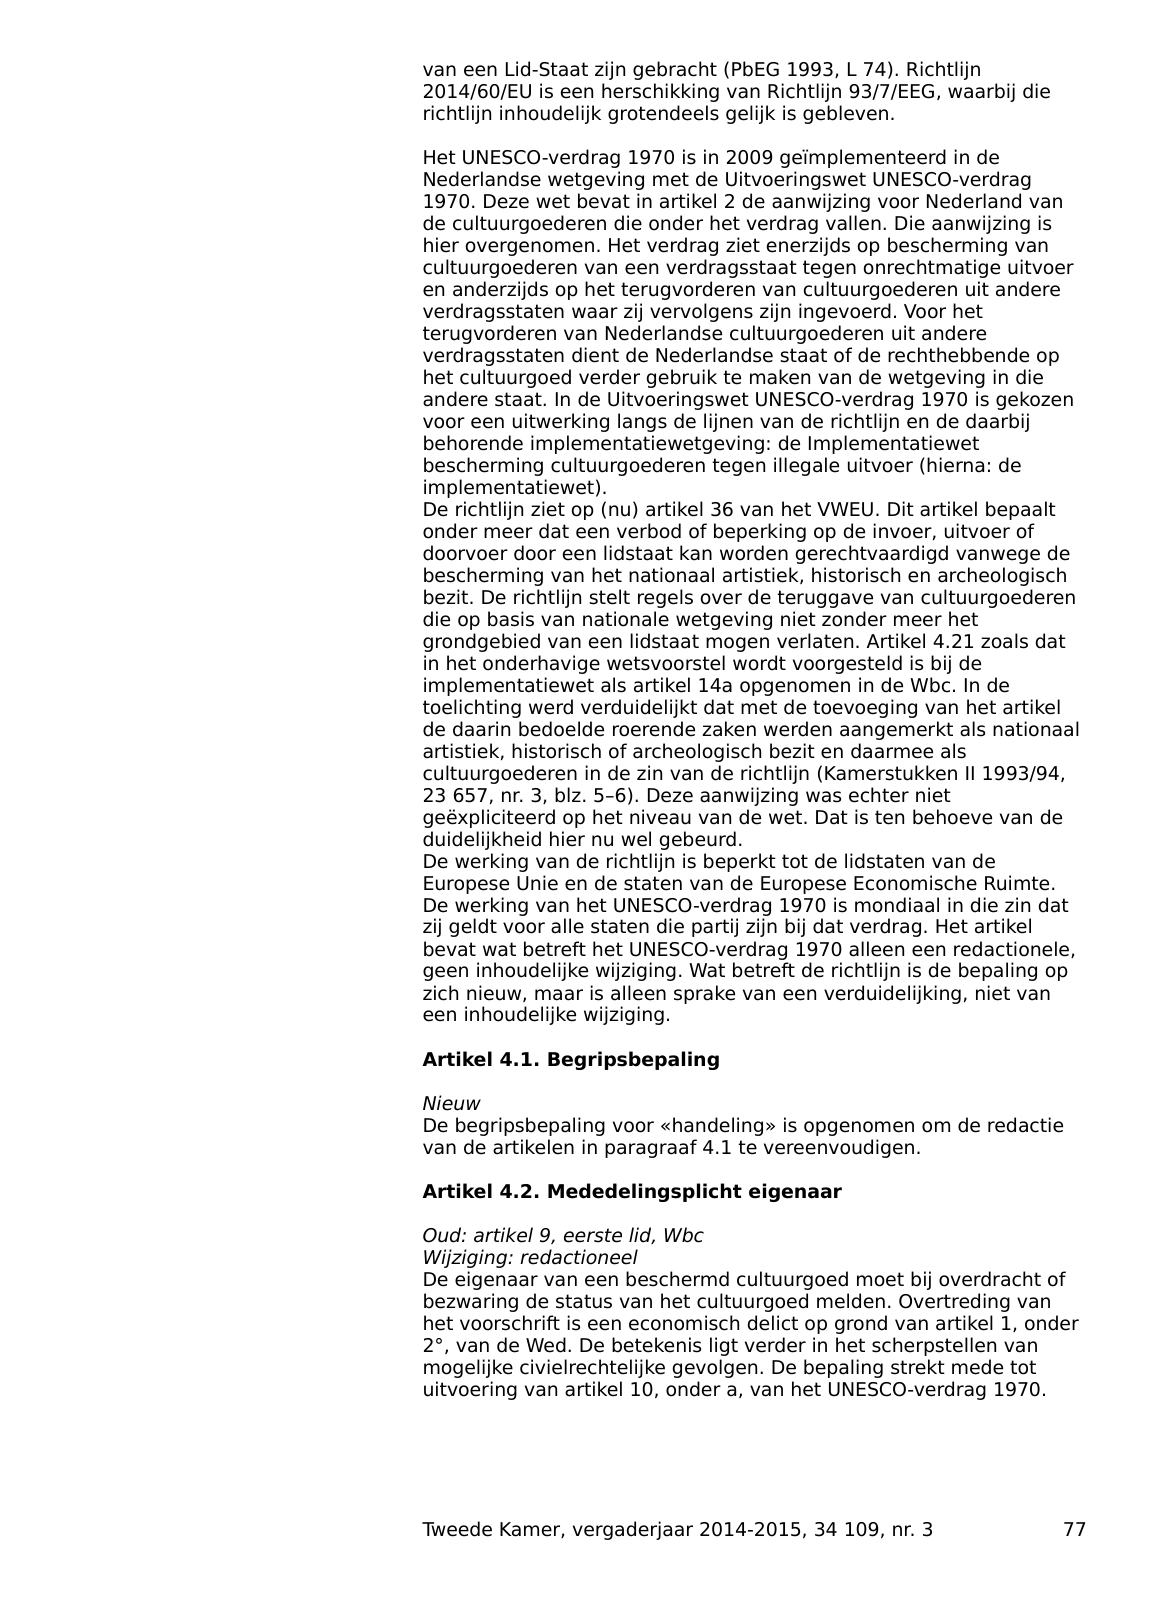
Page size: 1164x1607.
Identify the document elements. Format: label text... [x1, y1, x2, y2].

text Wijziging: redactioneel [422, 1247, 1087, 1269]
text Oud: artikel 9, eerste lid, Wbc [422, 1225, 1087, 1247]
subtitle Artikel 4.2. Mededelingsplicht eigenaar [422, 1181, 1087, 1203]
text Nieuw [422, 1093, 1087, 1115]
text De richtlijn ziet op (nu) artikel 36 van het VWEU. Dit artikel bepaalt onder meer dat een verbod of beperking op de invoer, uitvoer of doorvoer door een lidstaat kan worden gerechtvaardigd vanwege de bescherming van het nationaal artistiek, historisch en archeologisch bezit. De richtlijn stelt regels over de teruggave van cultuurgoederen die op basis van nationale wetgeving niet zonder meer het grondgebied van een lidstaat mogen verlaten. Artikel 4.21 zoals dat in het onderhavige wetsvoorstel wordt voorgesteld is bij de implementatiewet als artikel 14a opgenomen in de Wbc. In de toelichting werd verduidelijkt dat met de toevoeging van het artikel de daarin bedoelde roerende zaken werden aangemerkt als nationaal artistiek, historisch of archeologisch bezit en daarmee als cultuurgoederen in de zin van de richtlijn (Kamerstukken II 1993/94, 23 657, nr. 3, blz. 5–6). Deze aanwijzing was echter niet geëxpliciteerd op het niveau van de wet. Dat is ten behoeve van de duidelijkheid hier nu wel gebeurd. [422, 499, 1087, 851]
text Het UNESCO-verdrag 1970 is in 2009 geïmplementeerd in de Nederlandse wetgeving met de Uitvoeringswet UNESCO-verdrag 1970. Deze wet bevat in artikel 2 de aanwijzing voor Nederland van de cultuurgoederen die onder het verdrag vallen. Die aanwijzing is hier overgenomen. Het verdrag ziet enerzijds op bescherming van cultuurgoederen van een verdragsstaat tegen onrechtmatige uitvoer en anderzijds op het terugvorderen van cultuurgoederen uit andere verdragsstaten waar zij vervolgens zijn ingevoerd. Voor het terugvorderen van Nederlandse cultuurgoederen uit andere verdragsstaten dient de Nederlandse staat of de rechthebbende op het cultuurgoed verder gebruik te maken van de wetgeving in die andere staat. In de Uitvoeringswet UNESCO-verdrag 1970 is gekozen voor een uitwerking langs de lijnen van de richtlijn en de daarbij behorende implementatiewetgeving: de Implementatiewet bescherming cultuurgoederen tegen illegale uitvoer (hierna: de implementatiewet). [422, 147, 1087, 499]
text De eigenaar van een beschermd cultuurgoed moet bij overdracht of bezwaring de status van het cultuurgoed melden. Overtreding van het voorschrift is een economisch delict op grond van artikel 1, onder 2°, van de Wed. De betekenis ligt verder in het scherpstellen van mogelijke civielrechtelijke gevolgen. De bepaling strekt mede tot uitvoering van artikel 10, onder a, van het UNESCO-verdrag 1970. [422, 1269, 1087, 1401]
text De werking van de richtlijn is beperkt tot de lidstaten van de Europese Unie en de staten van de Europese Economische Ruimte. De werking van het UNESCO-verdrag 1970 is mondiaal in die zin dat zij geldt voor alle staten die partij zijn bij dat verdrag. Het artikel bevat wat betreft het UNESCO-verdrag 1970 alleen een redactionele, geen inhoudelijke wijziging. Wat betreft de richtlijn is de bepaling op zich nieuw, maar is alleen sprake van een verduidelijking, niet van een inhoudelijke wijziging. [422, 851, 1087, 1026]
text van een Lid-Staat zijn gebracht (PbEG 1993, L 74). Richtlijn 2014/60/EU is een herschikking van Richtlijn 93/7/EEG, waarbij die richtlijn inhoudelijk grotendeels gelijk is gebleven. [422, 59, 1087, 125]
text De begripsbepaling voor «handeling» is opgenomen om de redactie van de artikelen in paragraaf 4.1 te vereenvoudigen. [422, 1115, 1087, 1159]
subtitle Artikel 4.1. Begripsbepaling [422, 1048, 1087, 1071]
